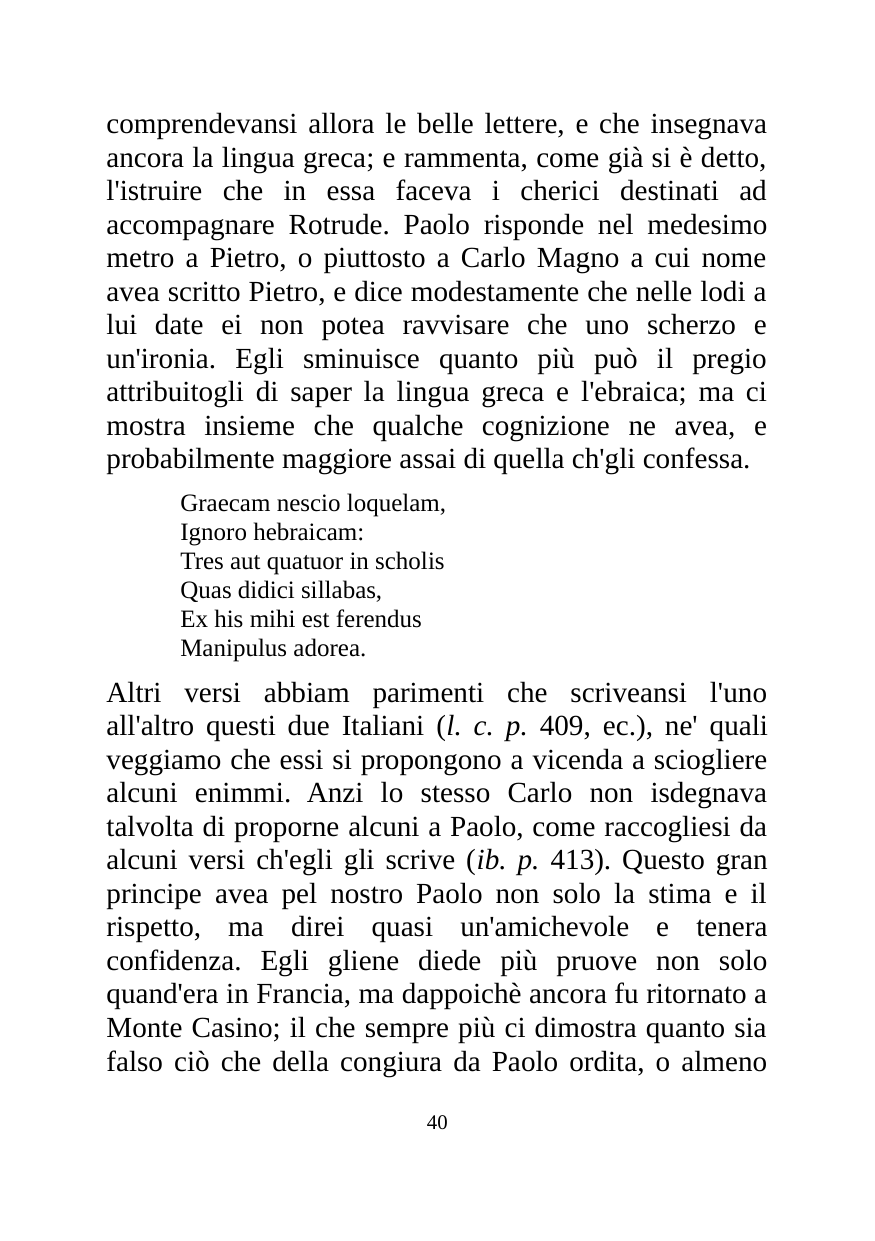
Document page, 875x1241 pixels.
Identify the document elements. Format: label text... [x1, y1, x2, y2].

text Quas didici sillabas, [106, 575, 768, 604]
text Ignoro hebraicam: [106, 517, 768, 546]
text Tres aut quatuor in scholis [106, 546, 768, 575]
text Ex his mihi est ferendus [106, 604, 768, 633]
text Manipulus adorea. [106, 633, 768, 662]
text Altri versi abbiam parimenti che scriveansi l'uno all'altro questi due Italiani (l. c. p. 409, ec.), ne' quali veggiamo che essi si propongono a vicenda a sciogliere alcuni enimmi. Anzi lo stesso Carlo non isdegnava talvolta di proporne alcuni a Paolo, come raccogliesi da alcuni versi ch'egli gli scrive (ib. p. 413). Questo gran principe avea pel nostro Paolo non solo la stima e il rispetto, ma direi quasi un'amichevole e tenera confidenza. Egli gliene diede più pruove non solo quand'era in Francia, ma dappoichè ancora fu ritornato a Monte Casino; il che sempre più ci dimostra quanto sia falso ciò che della congiura da Paolo ordita, o almeno [106, 675, 768, 1077]
text Graecam nescio loquelam, [106, 488, 768, 516]
text comprendevansi allora le belle lettere, e che insegnava ancora la lingua greca; e rammenta, come già si è detto, l'istruire che in essa faceva i cherici destinati ad accompagnare Rotrude. Paolo risponde nel medesimo metro a Pietro, o piuttosto a Carlo Magno a cui nome avea scritto Pietro, e dice modestamente che nelle lodi a lui date ei non potea ravvisare che uno scherzo e un'ironia. Egli sminuisce quanto più può il pregio attribuitogli di saper la lingua greca e l'ebraica; ma ci mostra insieme che qualche cognizione ne avea, e probabilmente maggiore assai di quella ch'gli confessa. [106, 106, 768, 475]
